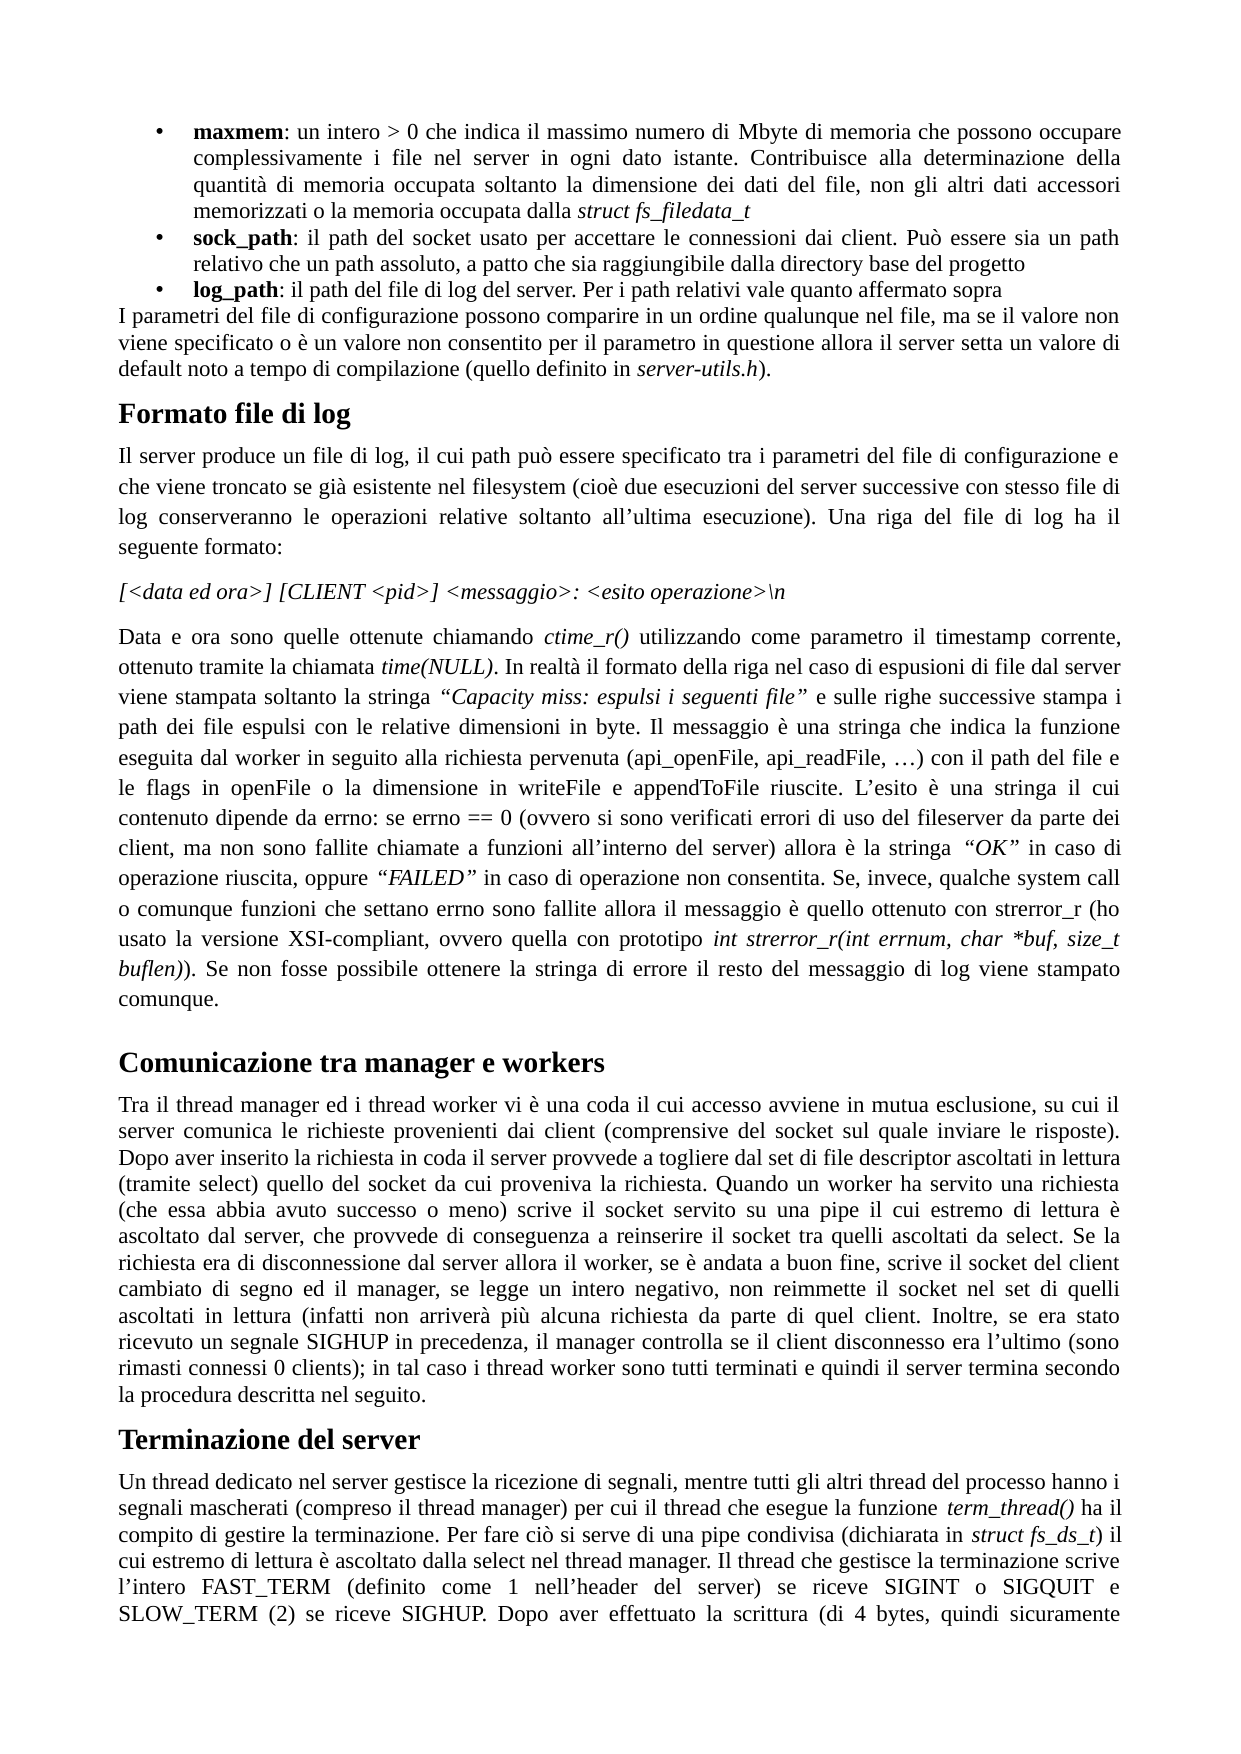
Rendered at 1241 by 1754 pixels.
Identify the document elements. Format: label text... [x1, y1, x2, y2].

text [<data ed ora>] [CLIENT <pid>] <messaggio>: <esito operazione>\n [118, 578, 1122, 604]
subtitle Terminazione del server [118, 1422, 1122, 1455]
subtitle Formato file di log [118, 396, 1122, 430]
text I parametri del file di configurazione possono comparire in un ordine qualunque nel file, ma se il valore non viene specificato o è un valore non consentito per il parametro in questione allora il server setta un valore di default noto a tempo di compilazione (quello definito in server-utils.h). [118, 303, 1122, 382]
text Tra il thread manager ed i thread worker vi è una coda il cui accesso avviene in mutua esclusione, su cui il server comunica le richieste provenienti dai client (comprensive del socket sul quale inviare le risposte). Dopo aver inserito la richiesta in coda il server provvede a togliere dal set di file descriptor ascoltati in lettura (tramite select) quello del socket da cui proveniva la richiesta. Quando un worker ha servito una richiesta (che essa abbia avuto successo o meno) scrive il socket servito su una pipe il cui estremo di lettura è ascoltato dal server, che provvede di conseguenza a reinserire il socket tra quelli ascoltati da select. Se la richiesta era di disconnessione dal server allora il worker, se è andata a buon fine, scrive il socket del client cambiato di segno ed il manager, se legge un intero negativo, non reimmette il socket nel set di quelli ascoltati in lettura (infatti non arriverà più alcuna richiesta da parte di quel client. Inoltre, se era stato ricevuto un segnale SIGHUP in precedenza, il manager controlla se il client disconnesso era l’ultimo (sono rimasti connessi 0 clients); in tal caso i thread worker sono tutti terminati e quindi il server termina secondo la procedura descritta nel seguito. [118, 1091, 1122, 1407]
list maxmem: un intero > 0 che indica il massimo numero di Mbyte di memoria che possono occupare complessivamente i file nel server in ogni dato istante. Contribuisce alla determinazione della quantità di memoria occupata soltanto la dimensione dei dati del file, non gli altri dati accessori memorizzati o la memoria occupata dalla struct fs_filedata_t [156, 118, 1122, 223]
list log_path: il path del file di log del server. Per i path relativi vale quanto affermato sopra [156, 276, 1122, 303]
text Un thread dedicato nel server gestisce la ricezione di segnali, mentre tutti gli altri thread del processo hanno i segnali mascherati (compreso il thread manager) per cui il thread che esegue la funzione term_thread() ha il compito di gestire la terminazione. Per fare ciò si serve di una pipe condivisa (dichiarata in struct fs_ds_t) il cui estremo di lettura è ascoltato dalla select nel thread manager. Il thread che gestisce la terminazione scrive l’intero FAST_TERM (definito come 1 nell’header del server) se riceve SIGINT o SIGQUIT e SLOW_TERM (2) se riceve SIGHUP. Dopo aver effettuato la scrittura (di 4 bytes, quindi sicuramente [118, 1468, 1122, 1626]
list sock_path: il path del socket usato per accettare le connessioni dai client. Può essere sia un path relativo che un path assoluto, a patto che sia raggiungibile dalla directory base del progetto [156, 223, 1122, 276]
text Data e ora sono quelle ottenute chiamando ctime_r() utilizzando come parametro il timestamp corrente, ottenuto tramite la chiamata time(NULL). In realtà il formato della riga nel caso di espusioni di file dal server viene stampata soltanto la stringa “Capacity miss: espulsi i seguenti file” e sulle righe successive stampa i path dei file espulsi con le relative dimensioni in byte. Il messaggio è una stringa che indica la funzione eseguita dal worker in seguito alla richiesta pervenuta (api_openFile, api_readFile, …) con il path del file e le flags in openFile o la dimensione in writeFile e appendToFile riuscite. L’esito è una stringa il cui contenuto dipende da errno: se errno == 0 (ovvero si sono verificati errori di uso del fileserver da parte dei client, ma non sono fallite chiamate a funzioni all’interno del server) allora è la stringa “OK” in caso di operazione riuscita, oppure “FAILED” in caso di operazione non consentita. Se, invece, qualche system call o comunque funzioni che settano errno sono fallite allora il messaggio è quello ottenuto con strerror_r (ho usato la versione XSI-compliant, ovvero quella con prototipo int strerror_r(int errnum, char *buf, size_t buflen)). Se non fosse possibile ottenere la stringa di errore il resto del messaggio di log viene stampato comunque. [118, 623, 1122, 1012]
subtitle Comunicazione tra manager e workers [118, 1044, 1122, 1078]
text Il server produce un file di log, il cui path può essere specificato tra i parametri del file di configurazione e che viene troncato se già esistente nel filesystem (cioè due esecuzioni del server successive con stesso file di log conserveranno le operazioni relative soltanto all’ultima esecuzione). Una riga del file di log ha il seguente formato: [118, 442, 1122, 559]
